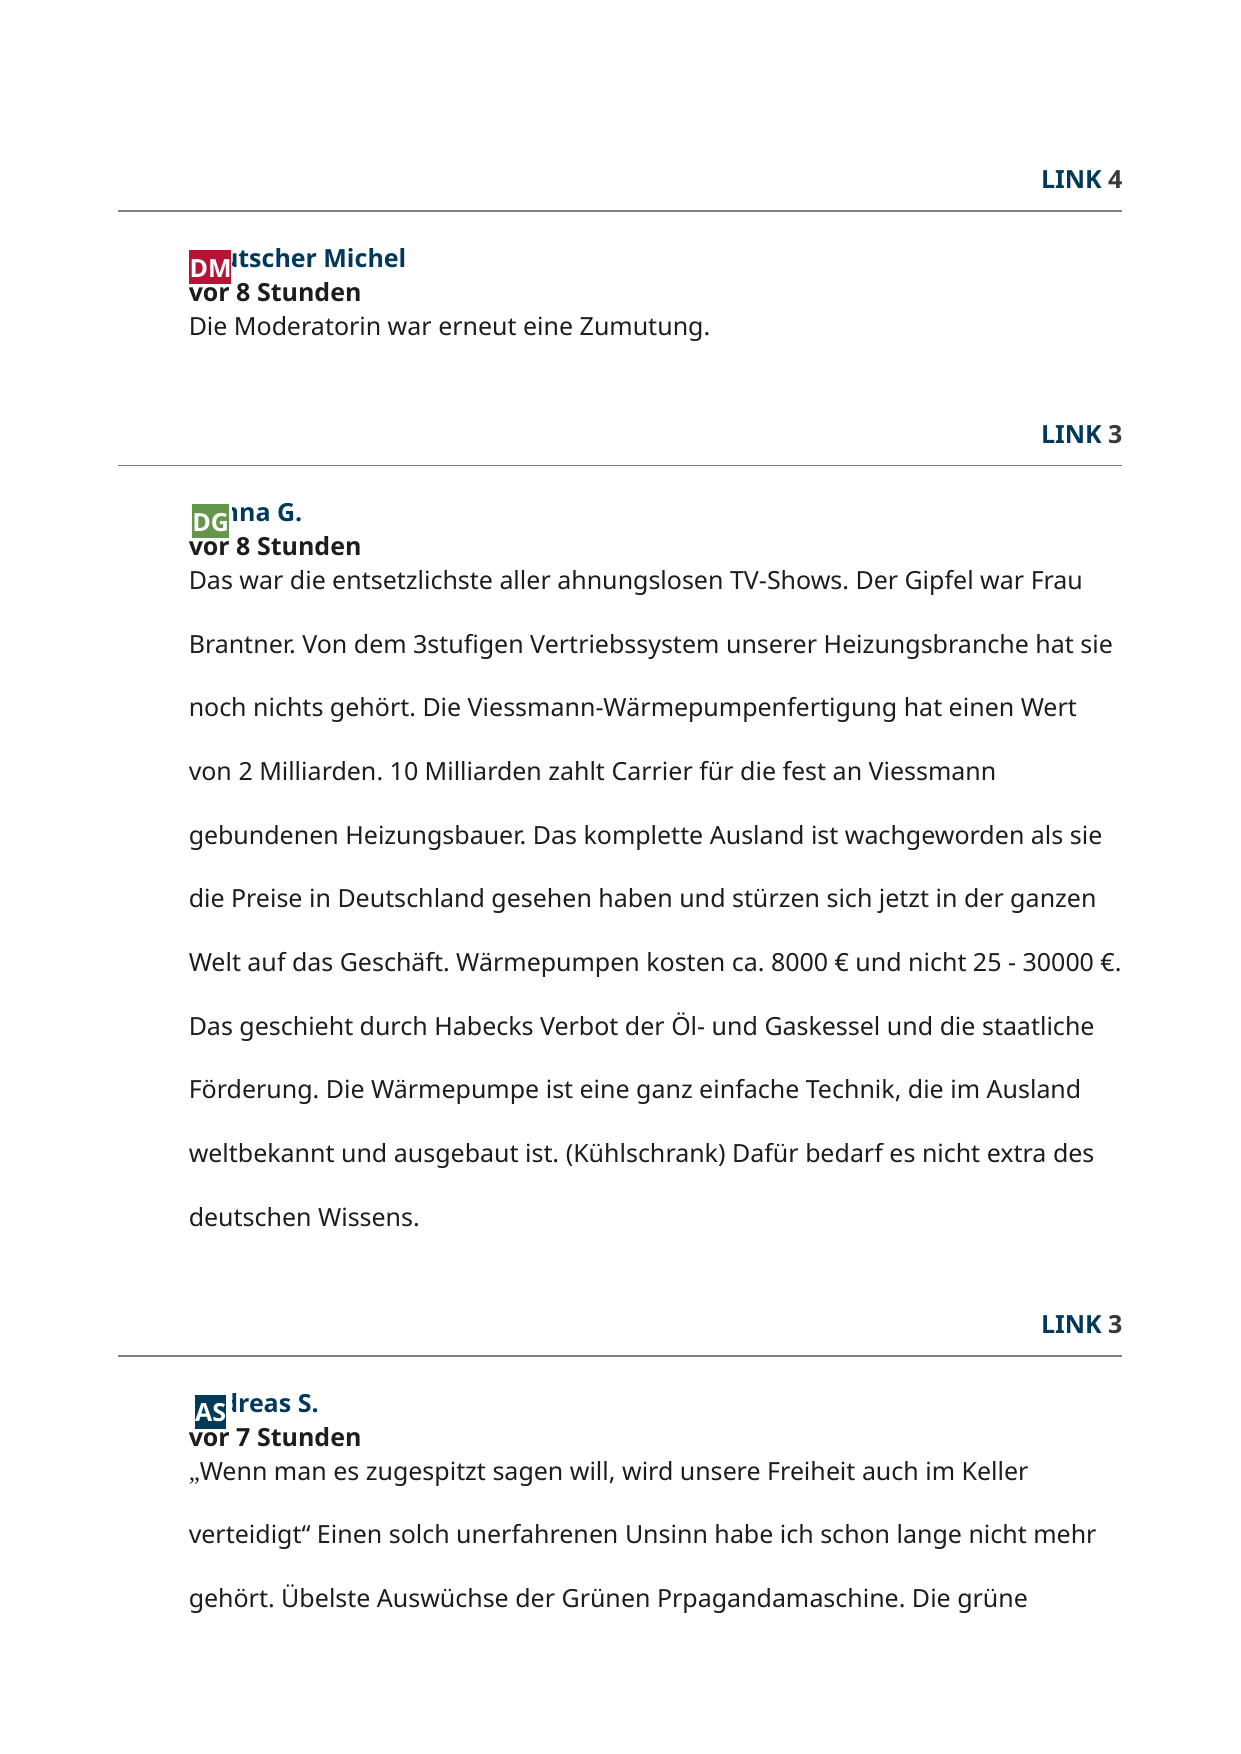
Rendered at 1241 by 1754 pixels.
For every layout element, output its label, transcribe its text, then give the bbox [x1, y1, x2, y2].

text LINK 4 [188, 118, 1122, 196]
text „Wenn man es zugespitzt sagen will, wird unsere Freiheit auch im Keller verteidigt“ Einen solch unerfahrenen Unsinn habe ich schon lange nicht mehr gehört. Übelste Auswüchse der Grünen Prpagandamaschine. Die grüne [188, 1453, 1122, 1615]
text DG [188, 495, 232, 538]
text Deutscher Michel [232, 241, 1122, 274]
text LINK 3 [188, 372, 1122, 450]
text Das war die entsetzlichste aller ahnungslosen TV-Shows. Der Gipfel war Frau Brantner. Von dem 3stufigen Vertriebssystem unserer Heizungsbranche hat sie noch nichts gehört. Die Viessmann-Wärmepumpenfertigung hat einen Wert von 2 Milliarden. 10 Milliarden zahlt Carrier für die fest an Viessmann gebundenen Heizungsbauer. Das komplette Ausland ist wachgeworden als sie die Preise in Deutschland gesehen haben und stürzen sich jetzt in der ganzen Welt auf das Geschäft. Wärmepumpen kosten ca. 8000 € und nicht 25 - 30000 €. Das geschieht durch Habecks Verbot der Öl- und Gaskessel und die staatliche Förderung. Die Wärmepumpe ist eine ganz einfache Technik, die im Ausland weltbekannt und ausgebaut ist. (Kühlschrank) Dafür bedarf es nicht extra des deutschen Wissens. [188, 563, 1122, 1233]
text AS [188, 1385, 232, 1429]
text Andreas S. [232, 1385, 1122, 1419]
text LINK 3 [188, 1263, 1122, 1341]
text Die Moderatorin war erneut eine Zumutung. [188, 309, 1122, 343]
text vor 8 Stunden [188, 274, 1122, 309]
text DM [188, 241, 232, 284]
text vor 7 Stunden [188, 1419, 1122, 1453]
text Donna G. [232, 495, 1122, 529]
text vor 8 Stunden [188, 529, 1122, 563]
